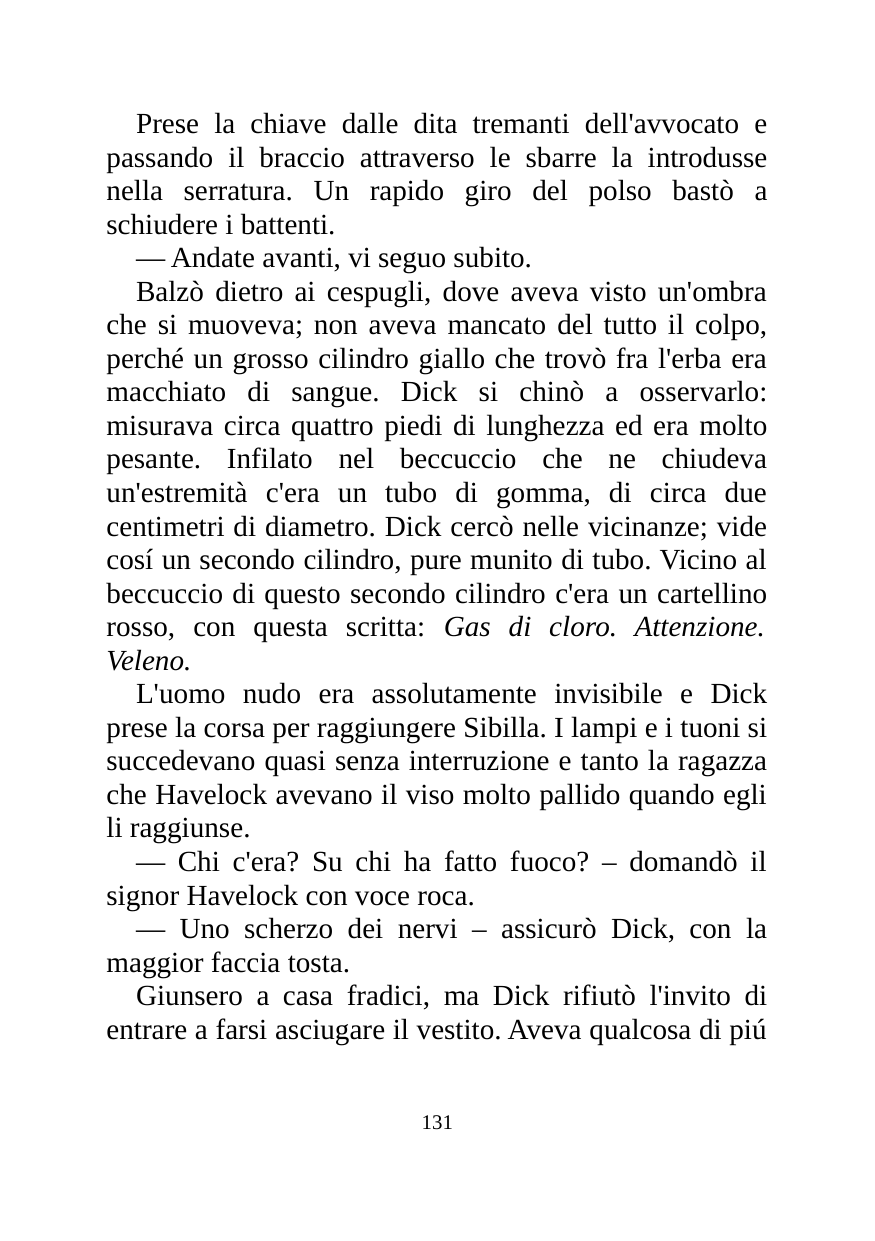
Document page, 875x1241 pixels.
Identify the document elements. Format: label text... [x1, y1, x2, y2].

text Balzò dietro ai cespugli, dove aveva visto un'ombra che si muoveva; non aveva mancato del tutto il colpo, perché un grosso cilindro giallo che trovò fra l'erba era macchiato di sangue. Dick si chinò a osservarlo: misurava circa quattro piedi di lunghezza ed era molto pesante. Infilato nel beccuccio che ne chiudeva un'estremità c'era un tubo di gomma, di circa due centimetri di diametro. Dick cercò nelle vicinanze; vide cosí un secondo cilindro, pure munito di tubo. Vicino al beccuccio di questo secondo cilindro c'era un cartellino rosso, con questa scritta: Gas di cloro. Attenzione. Veleno. [106, 274, 768, 676]
text — Uno scherzo dei nervi – assicurò Dick, con la maggior faccia tosta. [106, 911, 768, 978]
text — Andate avanti, vi seguo subito. [106, 240, 768, 274]
text — Chi c'era? Su chi ha fatto fuoco? – domandò il signor Havelock con voce roca. [106, 844, 768, 911]
text Giunsero a casa fradici, ma Dick rifiutò l'invito di entrare a farsi asciugare il vestito. Aveva qualcosa di piú [106, 978, 768, 1045]
text L'uomo nudo era assolutamente invisibile e Dick prese la corsa per raggiungere Sibilla. I lampi e i tuoni si succedevano quasi senza interruzione e tanto la ragazza che Havelock avevano il viso molto pallido quando egli li raggiunse. [106, 676, 768, 844]
text Prese la chiave dalle dita tremanti dell'avvocato e passando il braccio attraverso le sbarre la introdusse nella serratura. Un rapido giro del polso bastò a schiudere i battenti. [106, 106, 768, 240]
